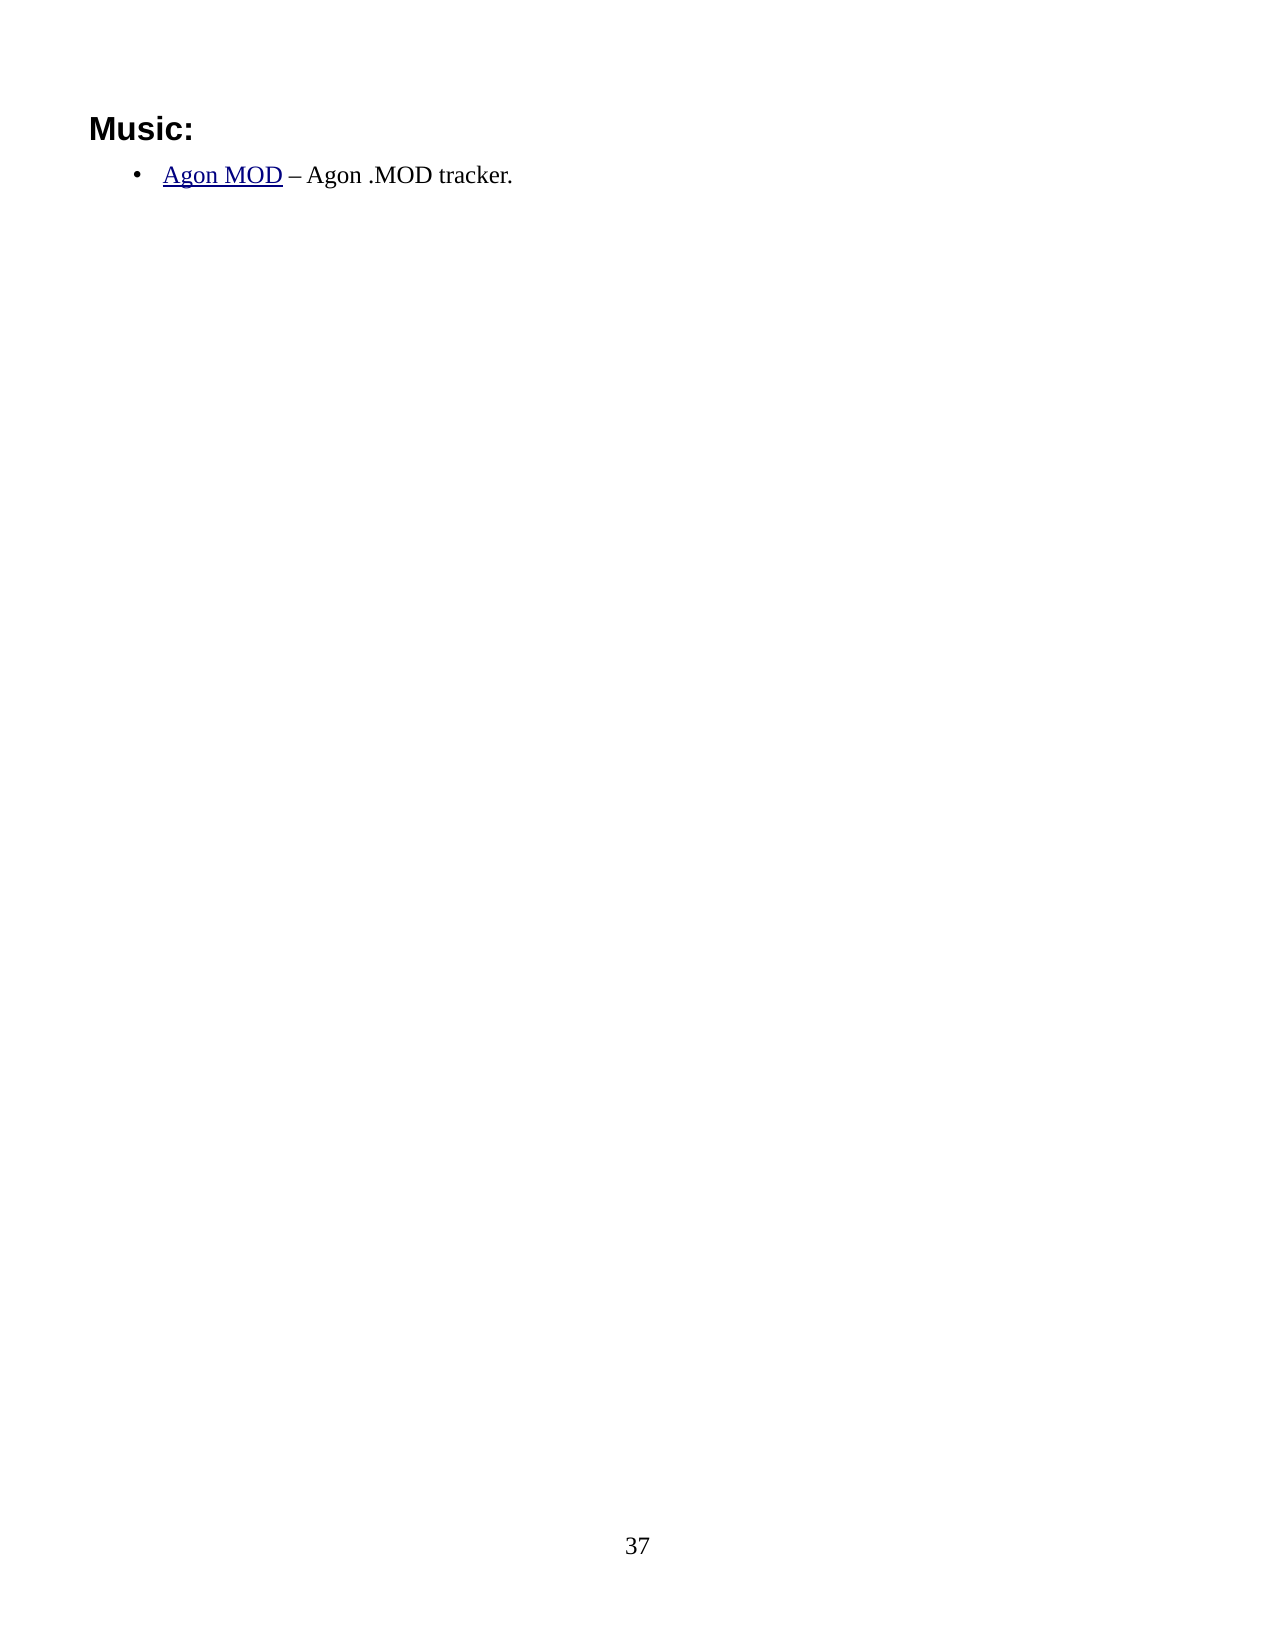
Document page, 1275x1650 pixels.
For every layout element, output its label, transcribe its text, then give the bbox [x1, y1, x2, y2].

list Agon MOD – Agon .MOD tracker. [133, 160, 1186, 189]
subtitle Music: [88, 109, 1186, 148]
